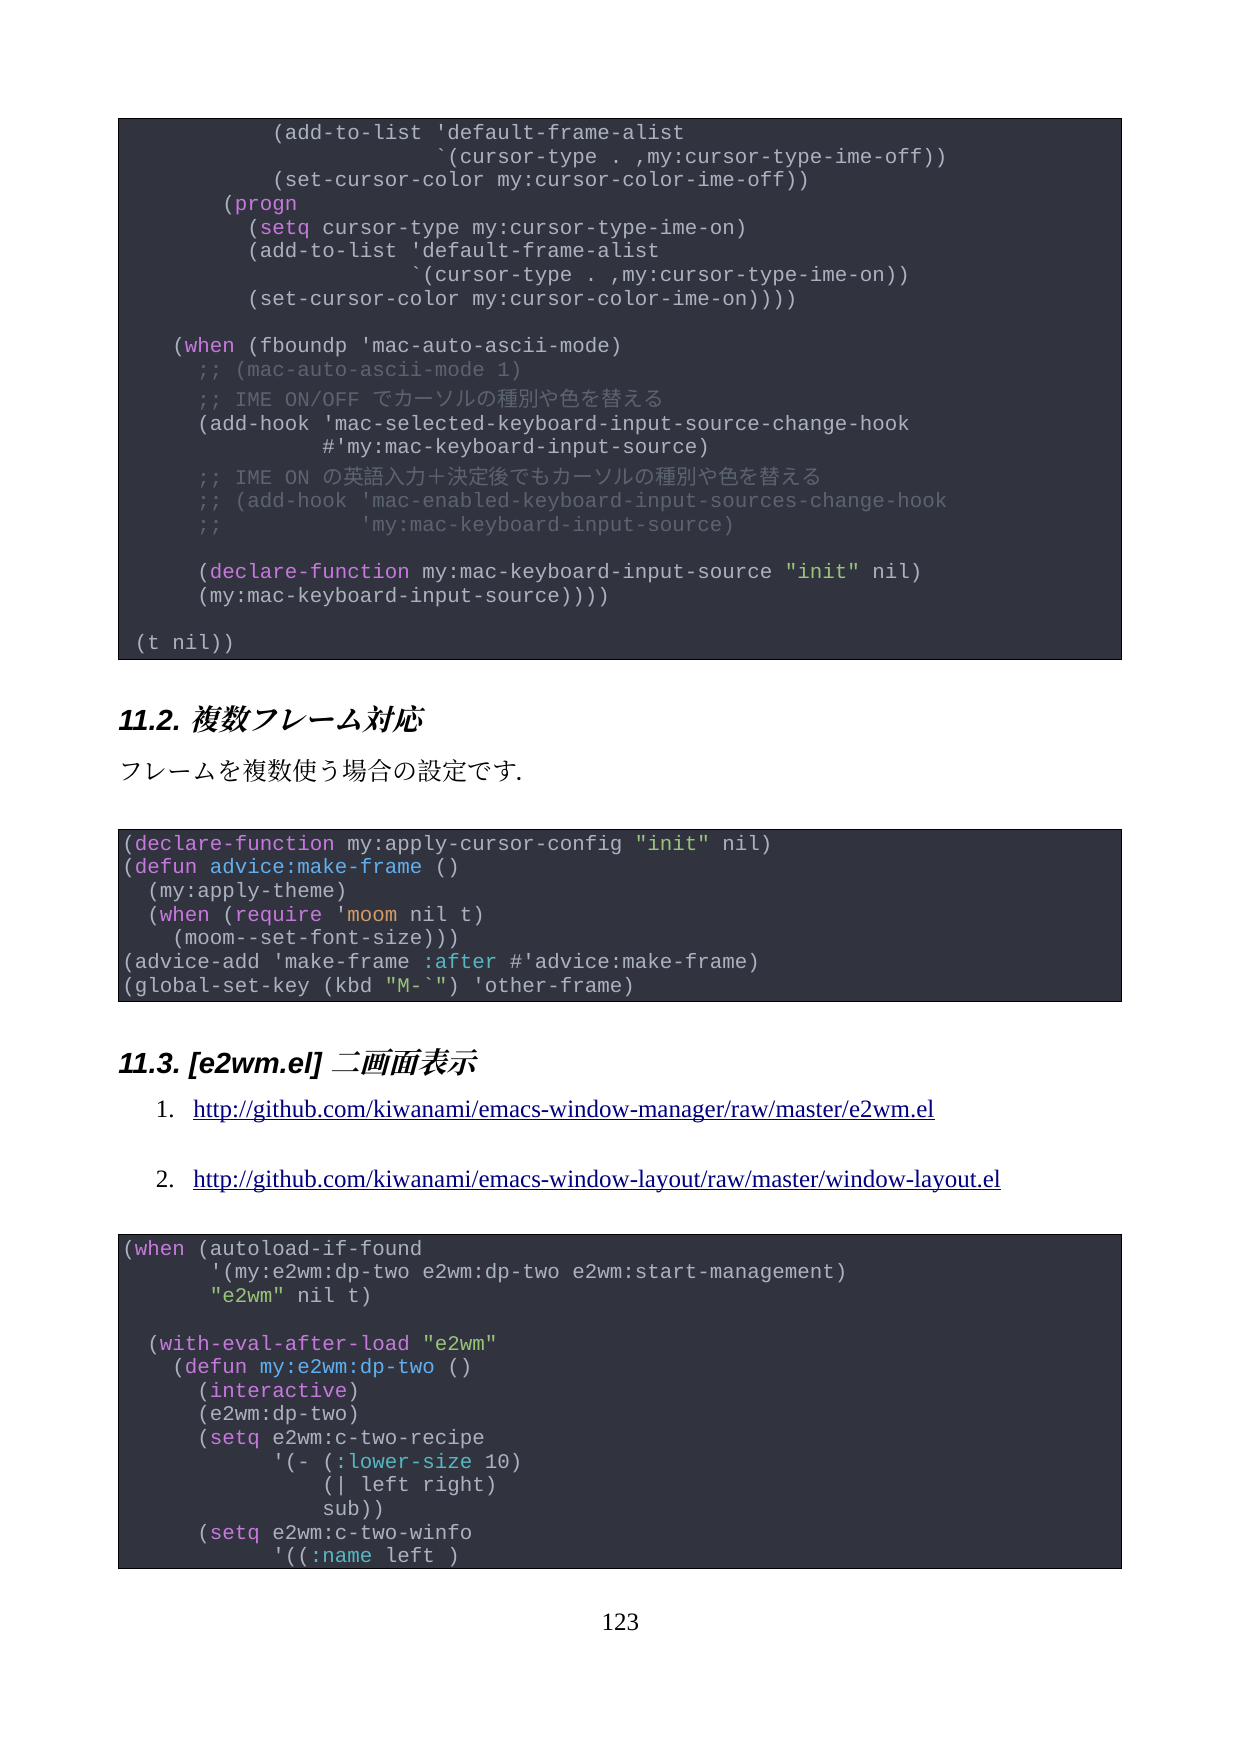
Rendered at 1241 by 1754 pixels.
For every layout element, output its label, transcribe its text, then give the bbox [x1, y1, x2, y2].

text ;; 'my:mac-keyboard-input-source) [119, 510, 1121, 534]
text ;; IME ON/OFF でカーソルの種別や色を替える [119, 378, 1121, 409]
text (setq e2wm:c-two-recipe [119, 1423, 1121, 1447]
text (global-set-key (kbd "M-`") 'other-frame) [119, 971, 1121, 1001]
text (moom--set-font-size))) [119, 923, 1121, 947]
text '(- (:lower-size 10) [119, 1447, 1121, 1470]
text #'my:mac-keyboard-input-source) [119, 432, 1121, 456]
text `(cursor-type . ,my:cursor-type-ime-off)) [119, 142, 1121, 165]
text (add-to-list 'default-frame-alist [119, 119, 1121, 142]
text '((:name left ) [119, 1541, 1121, 1568]
text (interactive) [119, 1376, 1121, 1399]
text (| left right) [119, 1470, 1121, 1494]
text `(cursor-type . ,my:cursor-type-ime-on)) [119, 260, 1121, 284]
text (when (fboundp 'mac-auto-ascii-mode) [119, 331, 1121, 354]
text (add-to-list 'default-frame-alist [119, 236, 1121, 260]
text (advice-add 'make-frame :after #'advice:make-frame) [119, 947, 1121, 971]
text (set-cursor-color my:cursor-color-ime-on)))) [119, 284, 1121, 307]
text (declare-function my:apply-cursor-config "init" nil) [119, 830, 1121, 852]
text '(my:e2wm:dp-two e2wm:dp-two e2wm:start-management) [119, 1258, 1121, 1281]
text (add-hook 'mac-selected-keyboard-input-source-change-hook [119, 409, 1121, 432]
text (defun advice:make-frame () [119, 852, 1121, 876]
text (when (require 'moom nil t) [119, 900, 1121, 923]
text sub)) [119, 1494, 1121, 1518]
text (my:mac-keyboard-input-source)))) [119, 581, 1121, 604]
text ;; (mac-auto-ascii-mode 1) [119, 354, 1121, 378]
text (declare-function my:mac-keyboard-input-source "init" nil) [119, 557, 1121, 581]
list http://github.com/kiwanami/emacs-window-manager/raw/master/e2wm.el [156, 1094, 1122, 1151]
text (progn [119, 189, 1121, 213]
text (set-cursor-color my:cursor-color-ime-off)) [119, 165, 1121, 189]
text フレームを複数使う場合の設定です． [118, 752, 1122, 816]
text (e2wm:dp-two) [119, 1399, 1121, 1423]
text (my:apply-theme) [119, 876, 1121, 900]
text ;; IME ON の英語入力＋決定後でもカーソルの種別や色を替える [119, 456, 1121, 486]
text "e2wm" nil t) [119, 1281, 1121, 1305]
text (t nil)) [119, 628, 1121, 659]
list http://github.com/kiwanami/emacs-window-layout/raw/master/window-layout.el [156, 1164, 1122, 1221]
text (when (autoload-if-found [119, 1235, 1121, 1258]
text ;; (add-hook 'mac-enabled-keyboard-input-sources-change-hook [119, 486, 1121, 510]
subtitle 複数フレーム対応 [118, 697, 1122, 739]
text (defun my:e2wm:dp-two () [119, 1352, 1121, 1376]
text (setq e2wm:c-two-winfo [119, 1518, 1121, 1541]
text (with-eval-after-load "e2wm" [119, 1328, 1121, 1352]
subtitle [e2wm.el] 二画面表示 [118, 1039, 1122, 1081]
text (setq cursor-type my:cursor-type-ime-on) [119, 213, 1121, 236]
